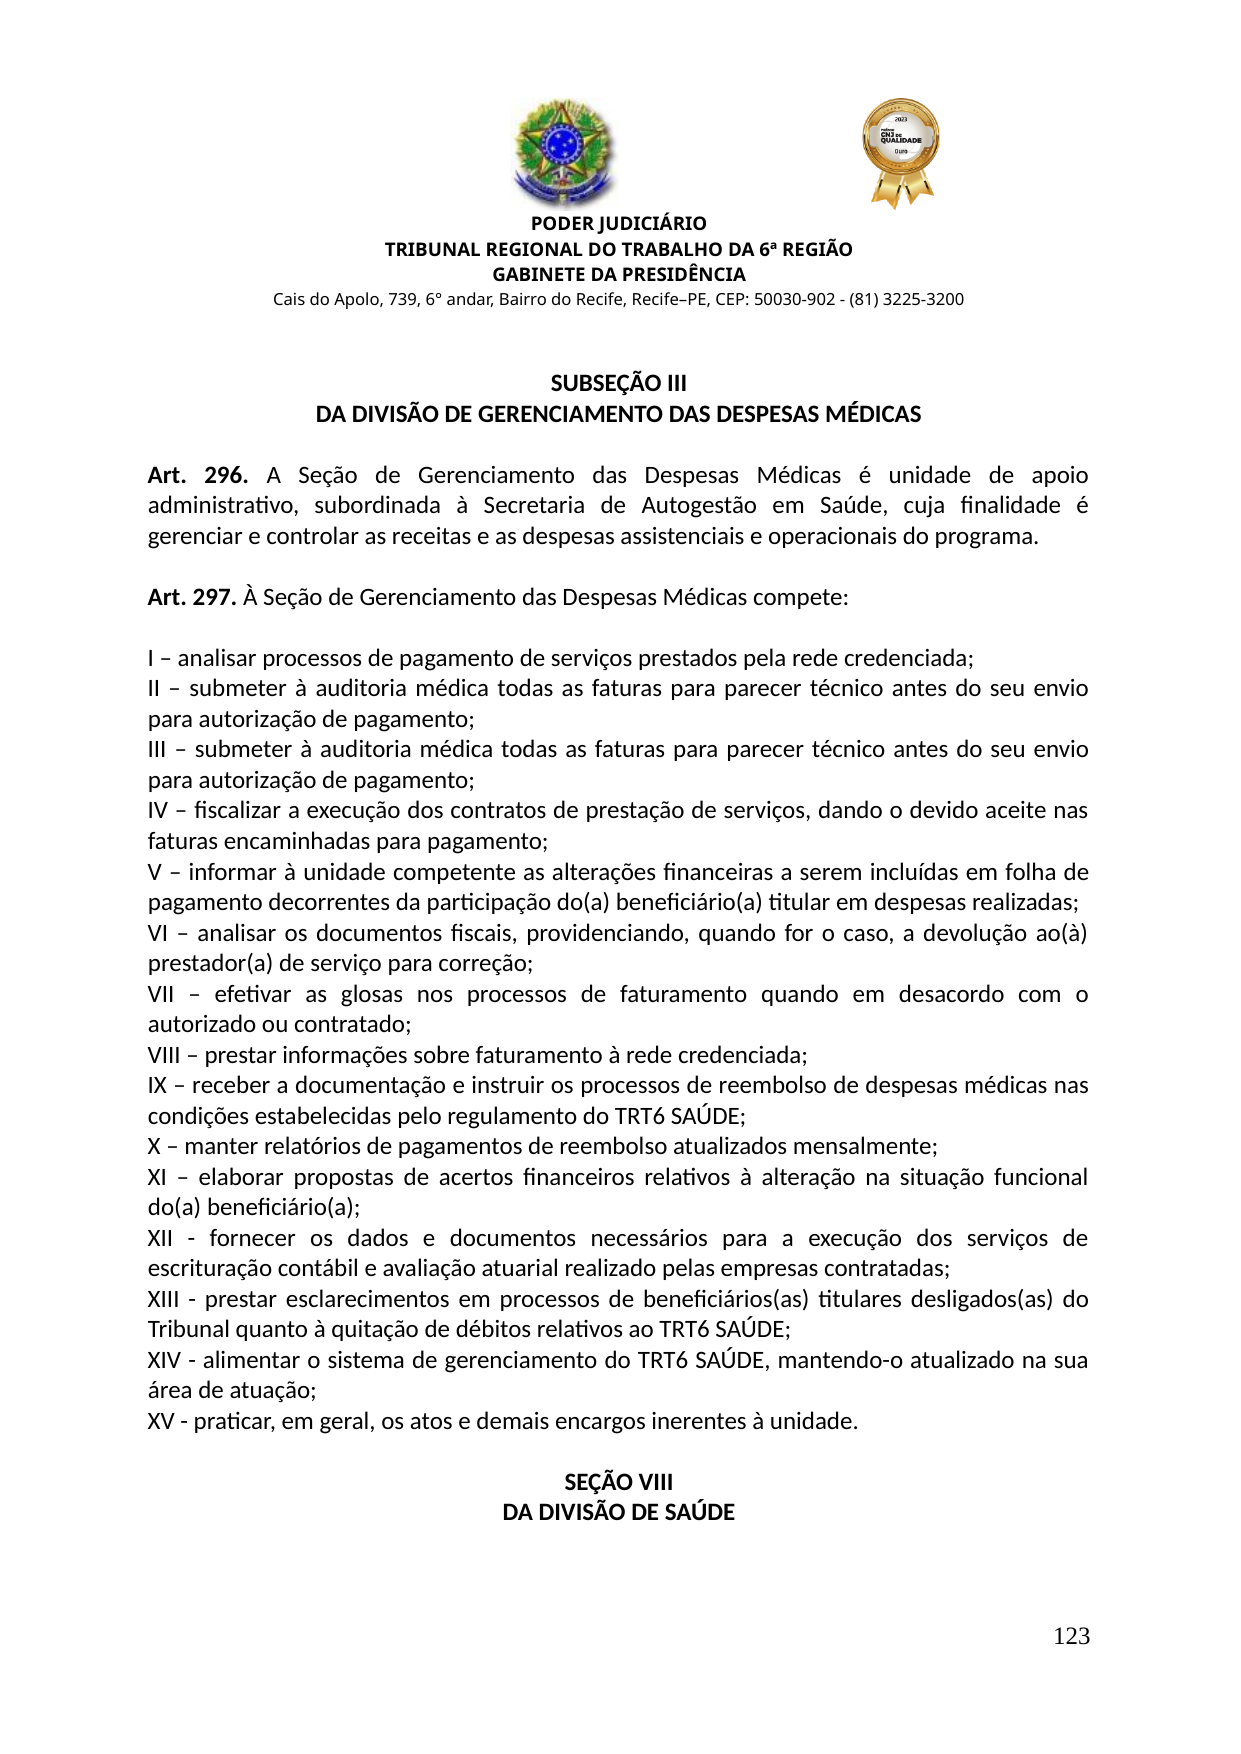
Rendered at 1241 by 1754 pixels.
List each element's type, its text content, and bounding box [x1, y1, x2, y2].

text DA DIVISÃO DE GERENCIAMENTO DAS DESPESAS MÉDICAS [147, 398, 1090, 428]
text XV - praticar, em geral, os atos e demais encargos inerentes à unidade. [147, 1405, 1090, 1436]
text VI – analisar os documentos fiscais, providenciando, quando for o caso, a devolução ao(à) prestador(a) de serviço para correção; [147, 917, 1090, 978]
text SUBSEÇÃO III [147, 367, 1090, 398]
text SEÇÃO VIII [147, 1466, 1090, 1497]
text III – submeter à auditoria médica todas as faturas para parecer técnico antes do seu envio para autorização de pagamento; [147, 733, 1090, 794]
text VII – efetivar as glosas nos processos de faturamento quando em desacordo com o autorizado ou contratado; [147, 978, 1090, 1039]
text XII - fornecer os dados e documentos necessários para a execução dos serviços de escrituração contábil e avaliação atuarial realizado pelas empresas contratadas; [147, 1222, 1090, 1283]
text DA DIVISÃO DE SAÚDE [147, 1497, 1090, 1527]
text II – submeter à auditoria médica todas as faturas para parecer técnico antes do seu envio para autorização de pagamento; [147, 672, 1090, 733]
text Art. 297. À Seção de Gerenciamento das Despesas Médicas compete: [147, 581, 1090, 611]
text IV – fiscalizar a execução dos contratos de prestação de serviços, dando o devido aceite nas faturas encaminhadas para pagamento; [147, 794, 1090, 856]
text XIII - prestar esclarecimentos em processos de beneficiários(as) titulares desligados(as) do Tribunal quanto à quitação de débitos relativos ao TRT6 SAÚDE; [147, 1283, 1090, 1344]
text XIV - alimentar o sistema de gerenciamento do TRT6 SAÚDE, mantendo-o atualizado na sua área de atuação; [147, 1344, 1090, 1405]
text X – manter relatórios de pagamentos de reembolso atualizados mensalmente; [147, 1130, 1090, 1161]
text I – analisar processos de pagamento de serviços prestados pela rede credenciada; [147, 642, 1090, 672]
text XI – elaborar propostas de acertos financeiros relativos à alteração na situação funcional do(a) beneficiário(a); [147, 1161, 1090, 1222]
text IX – receber a documentação e instruir os processos de reembolso de despesas médicas nas condições estabelecidas pelo regulamento do TRT6 SAÚDE; [147, 1069, 1090, 1130]
text Art. 296. A Seção de Gerenciamento das Despesas Médicas é unidade de apoio administrativo, subordinada à Secretaria de Autogestão em Saúde, cuja finalidade é gerenciar e controlar as receitas e as despesas assistenciais e operacionais do programa. [147, 459, 1090, 550]
text V – informar à unidade competente as alterações financeiras a serem incluídas em folha de pagamento decorrentes da participação do(a) beneficiário(a) titular em despesas realizadas; [147, 856, 1090, 917]
text VIII – prestar informações sobre faturamento à rede credenciada; [147, 1039, 1090, 1069]
